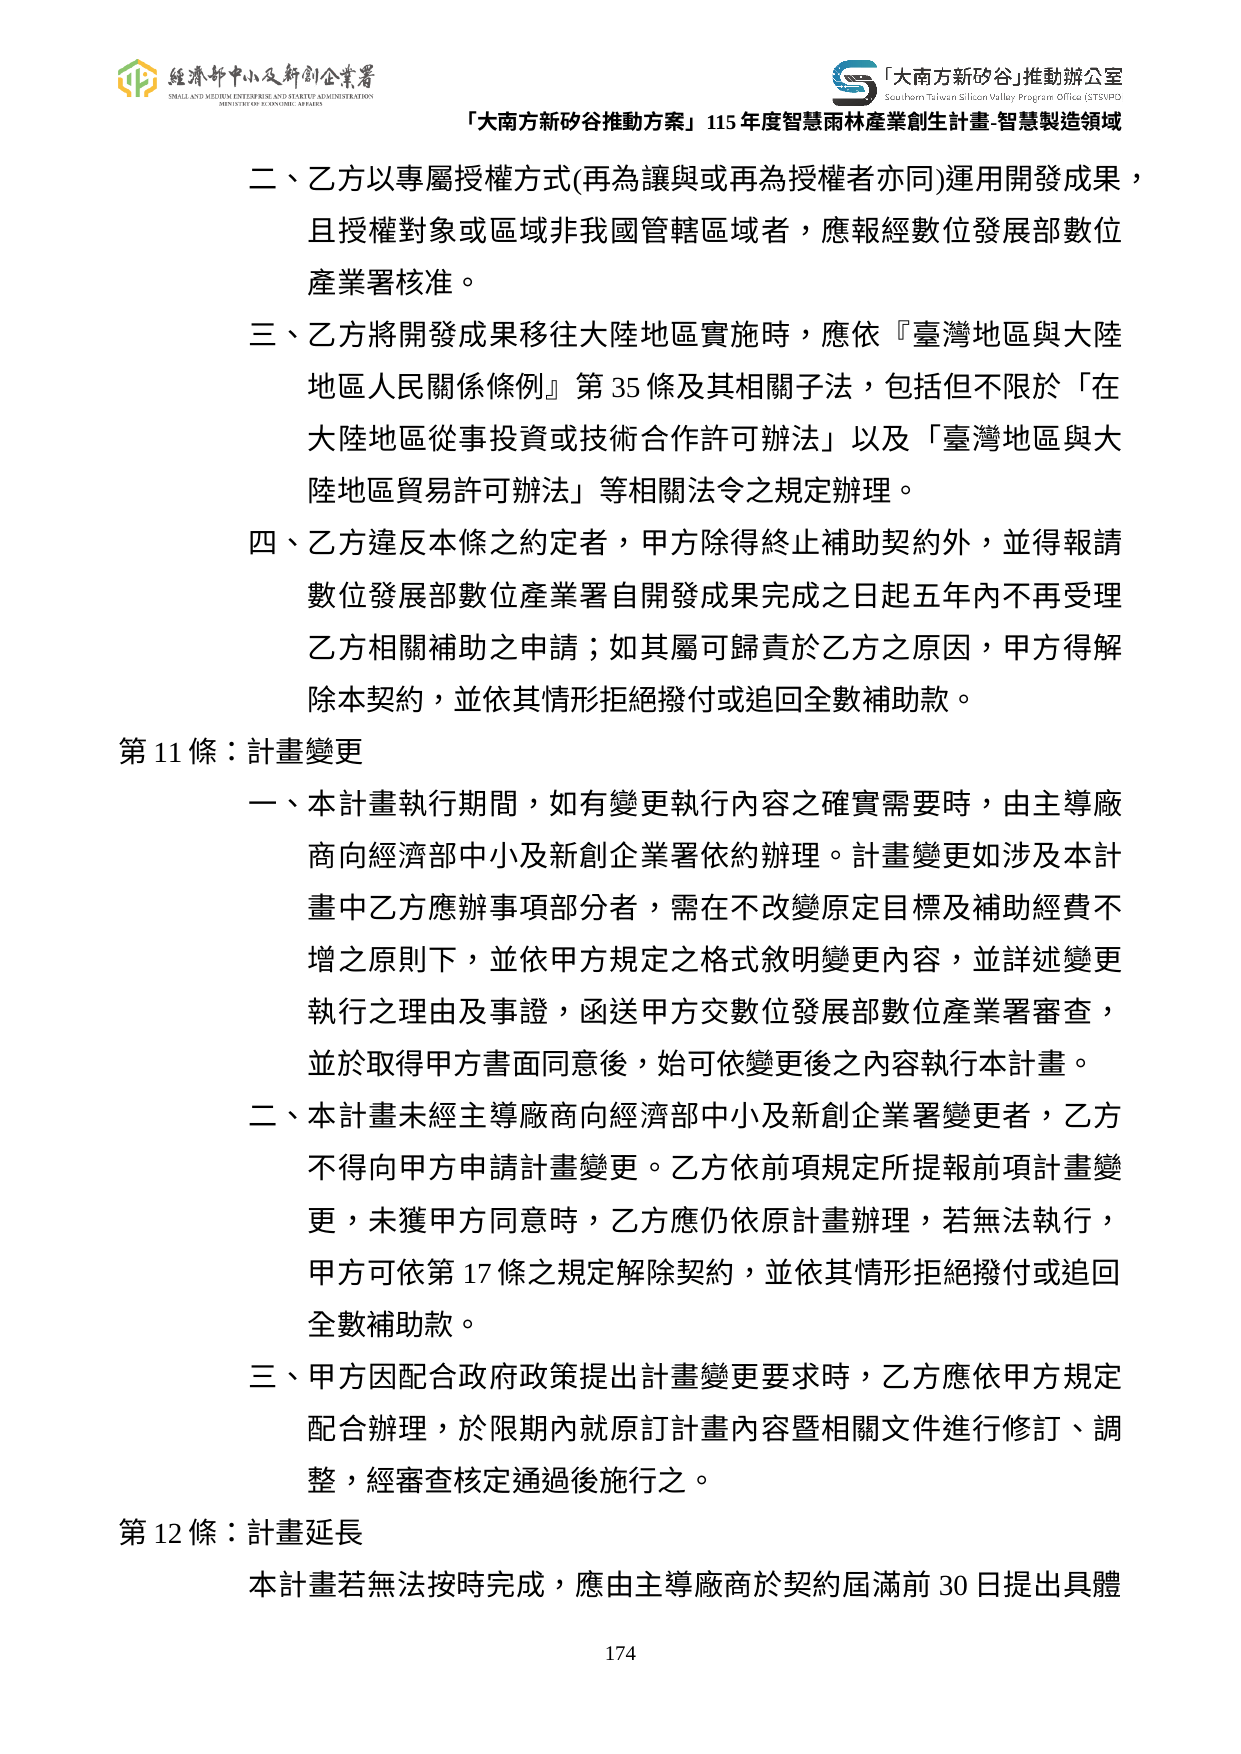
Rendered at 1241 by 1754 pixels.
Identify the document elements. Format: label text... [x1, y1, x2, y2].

text 三、 甲方因配合政府政策提出計畫變更要求時，乙方應依甲方規定配合辦理，於限期內就原訂計畫內容暨相關文件進行修訂、調整，經審查核定通過後施行之。 [249, 1346, 1122, 1502]
text 一、 本計畫執行期間，如有變更執行內容之確實需要時，由主導廠商向經濟部中小及新創企業署依約辦理。計畫變更如涉及本計畫中乙方應辦事項部分者，需在不改變原定目標及補助經費不增之原則下，並依甲方規定之格式敘明變更內容，並詳述變更執行之理由及事證，函送甲方交數位發展部數位產業署審查，並於取得甲方書面同意後，始可依變更後之內容執行本計畫。 [249, 773, 1122, 1085]
text 二、 本計畫未經主導廠商向經濟部中小及新創企業署變更者，乙方不得向甲方申請計畫變更。乙方依前項規定所提報前項計畫變更，未獲甲方同意時，乙方應仍依原計畫辦理，若無法執行，甲方可依第17條之規定解除契約，並依其情形拒絕撥付或追回全數補助款。 [249, 1085, 1122, 1346]
picture [832, 60, 1123, 106]
text 四、 乙方違反本條之約定者，甲方除得終止補助契約外，並得報請數位發展部數位產業署自開發成果完成之日起五年內不再受理乙方相關補助之申請；如其屬可歸責於乙方之原因，甲方得解除本契約，並依其情形拒絕撥付或追回全數補助款。 [249, 512, 1122, 721]
text 第12條：計畫延長 [118, 1502, 1122, 1554]
text 第11條：計畫變更 [118, 721, 1122, 773]
picture [118, 59, 375, 106]
text 三、 乙方將開發成果移往大陸地區實施時，應依『臺灣地區與大陸地區人民關係條例』第35條及其相關子法，包括但不限於「在大陸地區從事投資或技術合作許可辦法」以及「臺灣地區與大陸地區貿易許可辦法」等相關法令之規定辦理。 [249, 304, 1122, 512]
text 二、 乙方以專屬授權方式(再為讓與或再為授權者亦同)運用開發成果，且授權對象或區域非我國管轄區域者，應報經數位發展部數位產業署核准。 [249, 148, 1122, 304]
text 本計畫若無法按時完成，應由主導廠商於契約屆滿前30日提出具體 [249, 1554, 1122, 1606]
